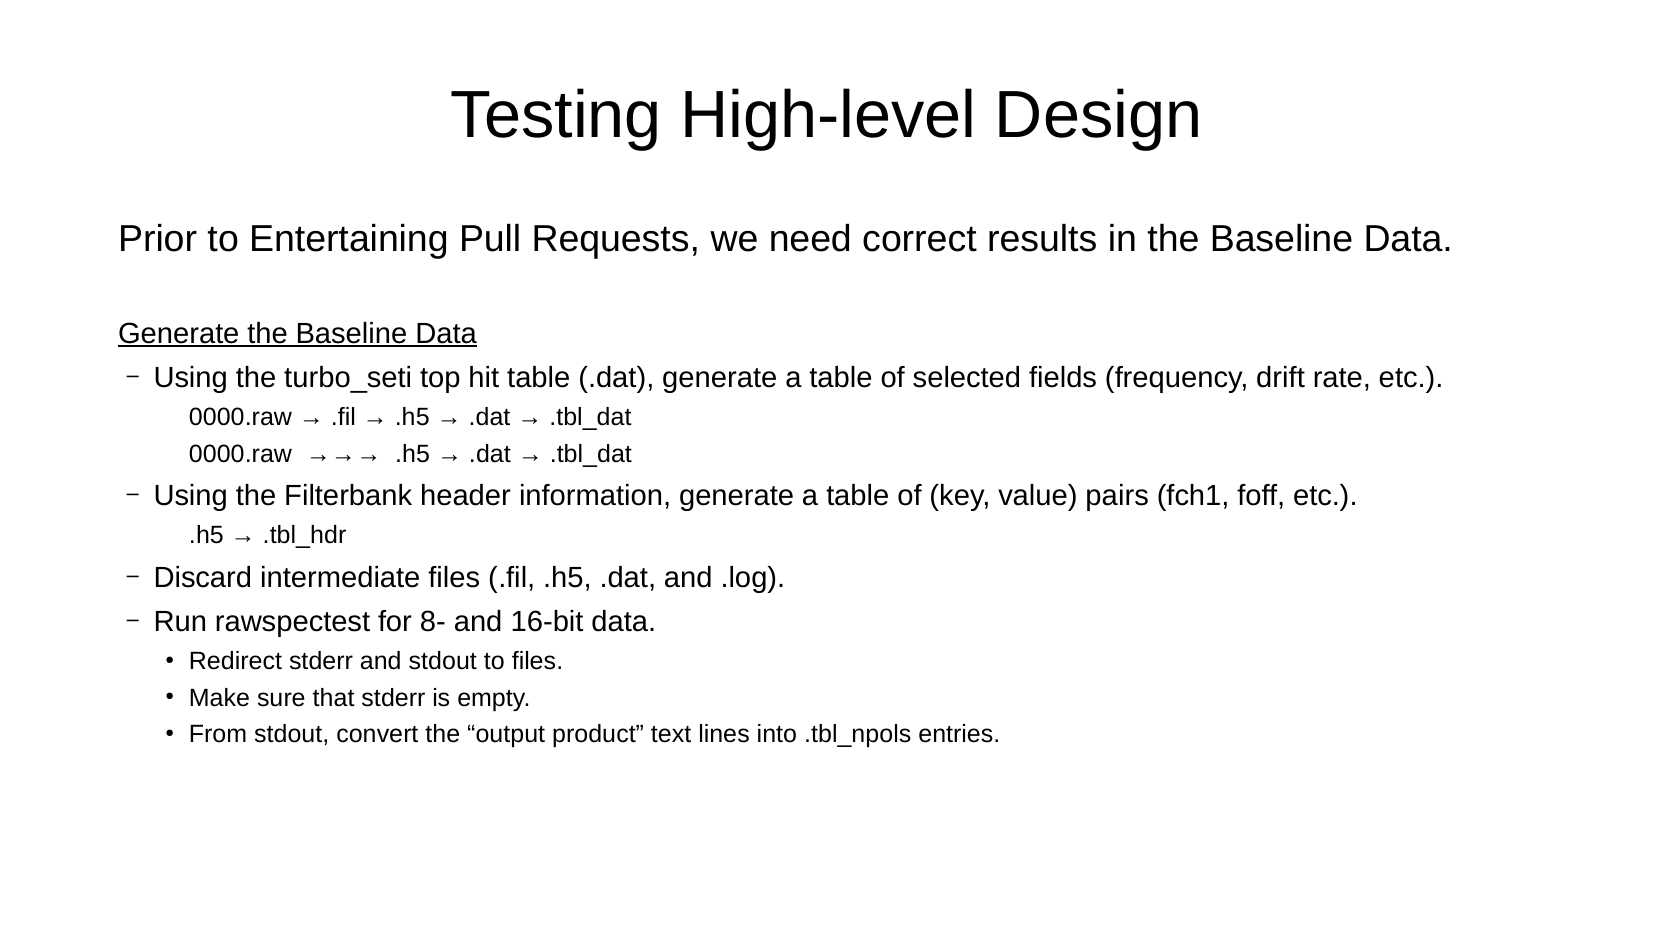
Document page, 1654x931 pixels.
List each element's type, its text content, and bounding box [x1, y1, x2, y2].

title Testing High-level Design [82, 37, 1571, 193]
list Prior to Entertaining Pull Requests, we need correct results in the Baseline Data. Generate the Baseline Data Using the turbo_seti top hit table (.dat), generate a table of selected fields (frequency, drift rate, etc.). 0000.raw → .fil → .h5 → .dat → .tbl_dat 0000.raw →→→ .h5 → .dat → .tbl_dat Using the Filterbank header information, generate a table of (key, value) pairs (fch1, foff, etc.). .h5 → .tbl_hdr Discard intermediate files (.fil, .h5, .dat, and .log). Run rawspectest for 8- and 16-bit data. Redirect stderr and stdout to files. Make sure that stderr is empty. From stdout, convert the “output product” text lines into .tbl_npols entries. [82, 217, 1571, 758]
